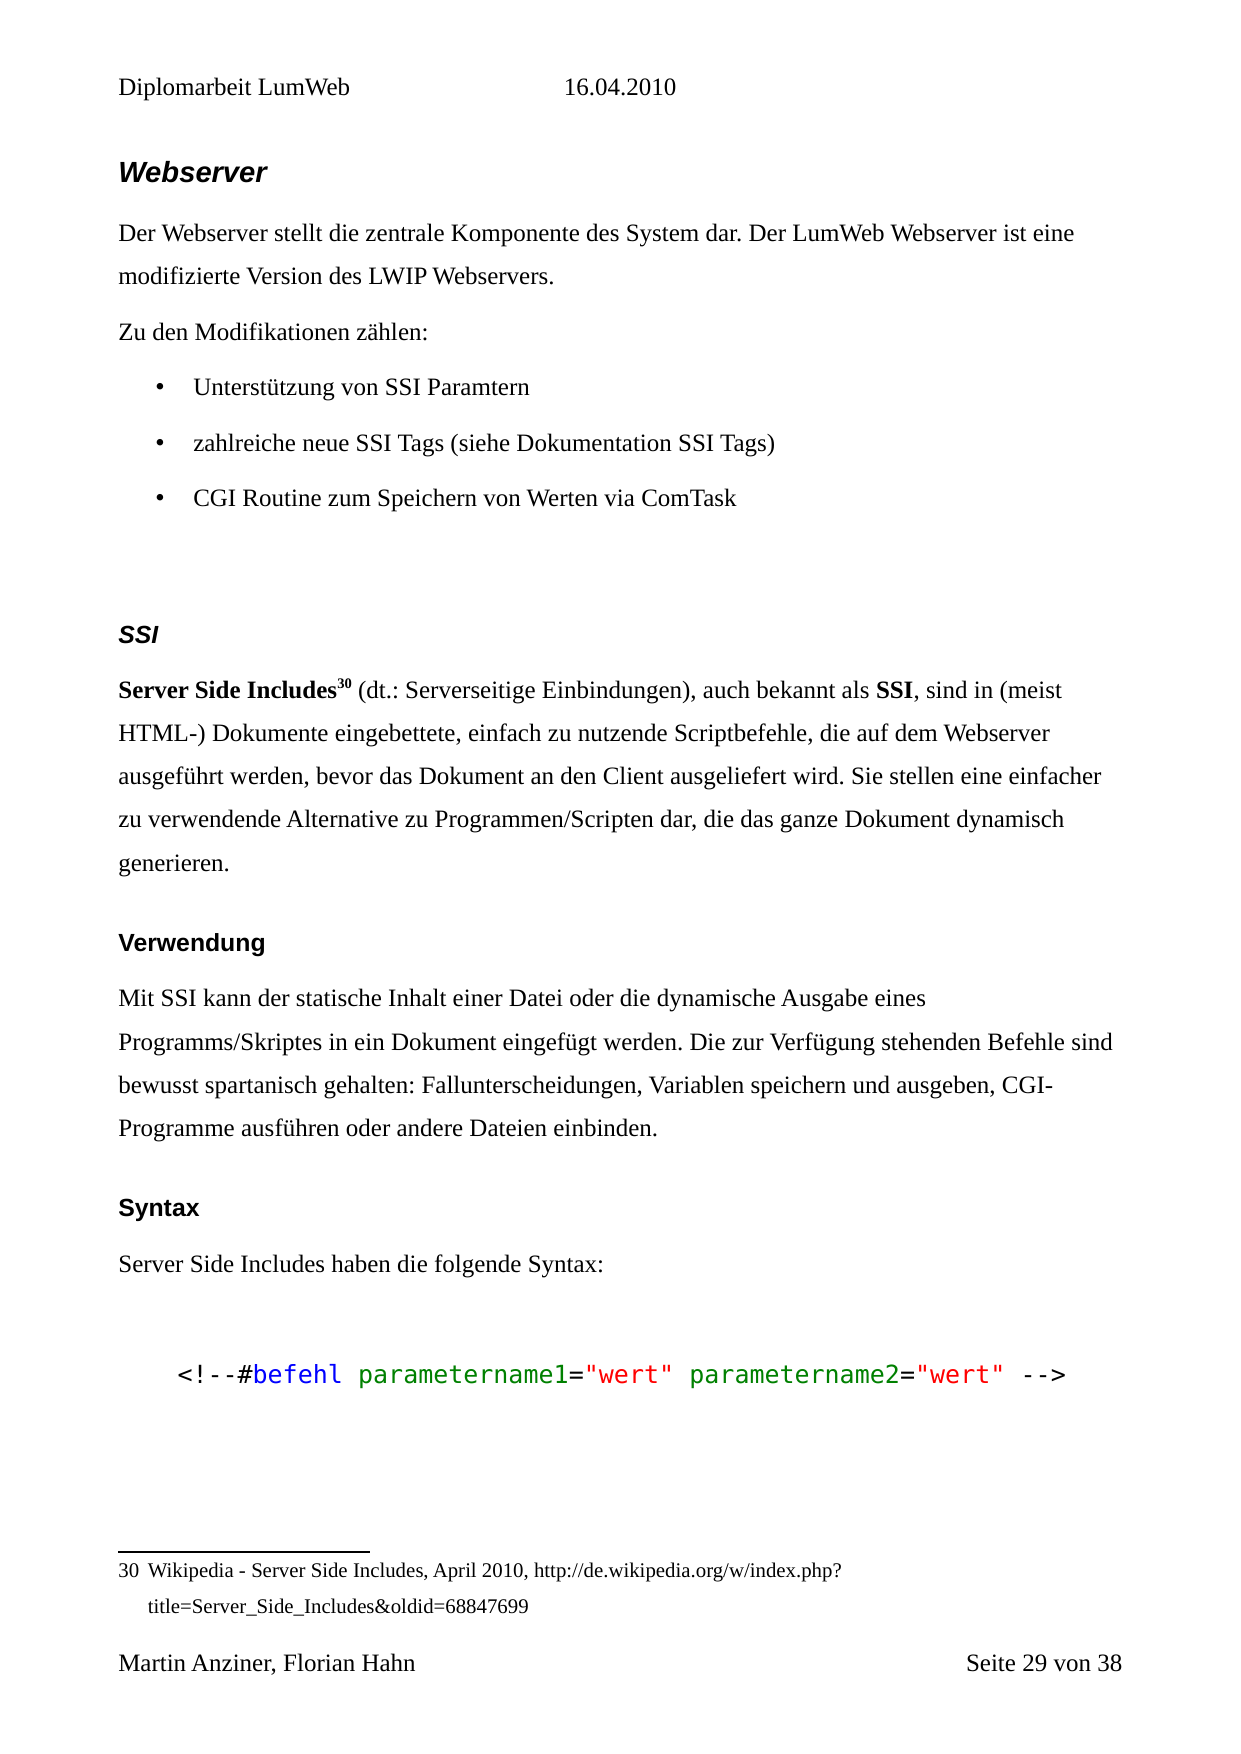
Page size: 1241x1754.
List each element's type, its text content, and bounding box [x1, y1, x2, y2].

text Wikipedia - Server Side Includes, April 2010, http://de.wikipedia.org/w/index.php?title=Server_Side_Includes&oldid=68847699 [118, 1558, 1122, 1618]
text Der Webserver stellt die zentrale Komponente des System dar. Der LumWeb Webserver ist eine modifizierte Version des LWIP Webservers. [118, 218, 1122, 290]
subtitle Webserver [118, 155, 1122, 189]
list CGI Routine zum Speichern von Werten via ComTask [156, 483, 1122, 512]
list zahlreiche neue SSI Tags (siehe Dokumentation SSI Tags) [156, 428, 1122, 457]
subtitle Verwendung [118, 928, 1122, 957]
list Unterstützung von SSI Paramtern [156, 372, 1122, 401]
text Server Side Includes (dt.: Serverseitige Einbindungen), auch bekannt als SSI, sind in (meist HTML-) Dokumente eingebettete, einfach zu nutzende Scriptbefehle, die auf dem Webserver ausgeführt werden, bevor das Dokument an den Client ausgeliefert wird. Sie stellen eine einfacher zu verwendende Alternative zu Programmen/Scripten dar, die das ganze Dokument dynamisch generieren. [118, 675, 1122, 876]
list <!--#befehl parametername1="wert" parametername2="wert" --> [177, 1360, 1122, 1389]
text Zu den Modifikationen zählen: [118, 317, 1122, 345]
subtitle SSI [118, 620, 1122, 648]
text Server Side Includes haben die folgende Syntax: [118, 1249, 1122, 1278]
text Mit SSI kann der statische Inhalt einer Datei oder die dynamische Ausgabe eines Programms/Skriptes in ein Dokument eingefügt werden. Die zur Verfügung stehenden Befehle sind bewusst spartanisch gehalten: Fallunterscheidungen, Variablen speichern und ausgeben, CGI-Programme ausführen oder andere Dateien einbinden. [118, 983, 1122, 1142]
subtitle Syntax [118, 1193, 1122, 1222]
